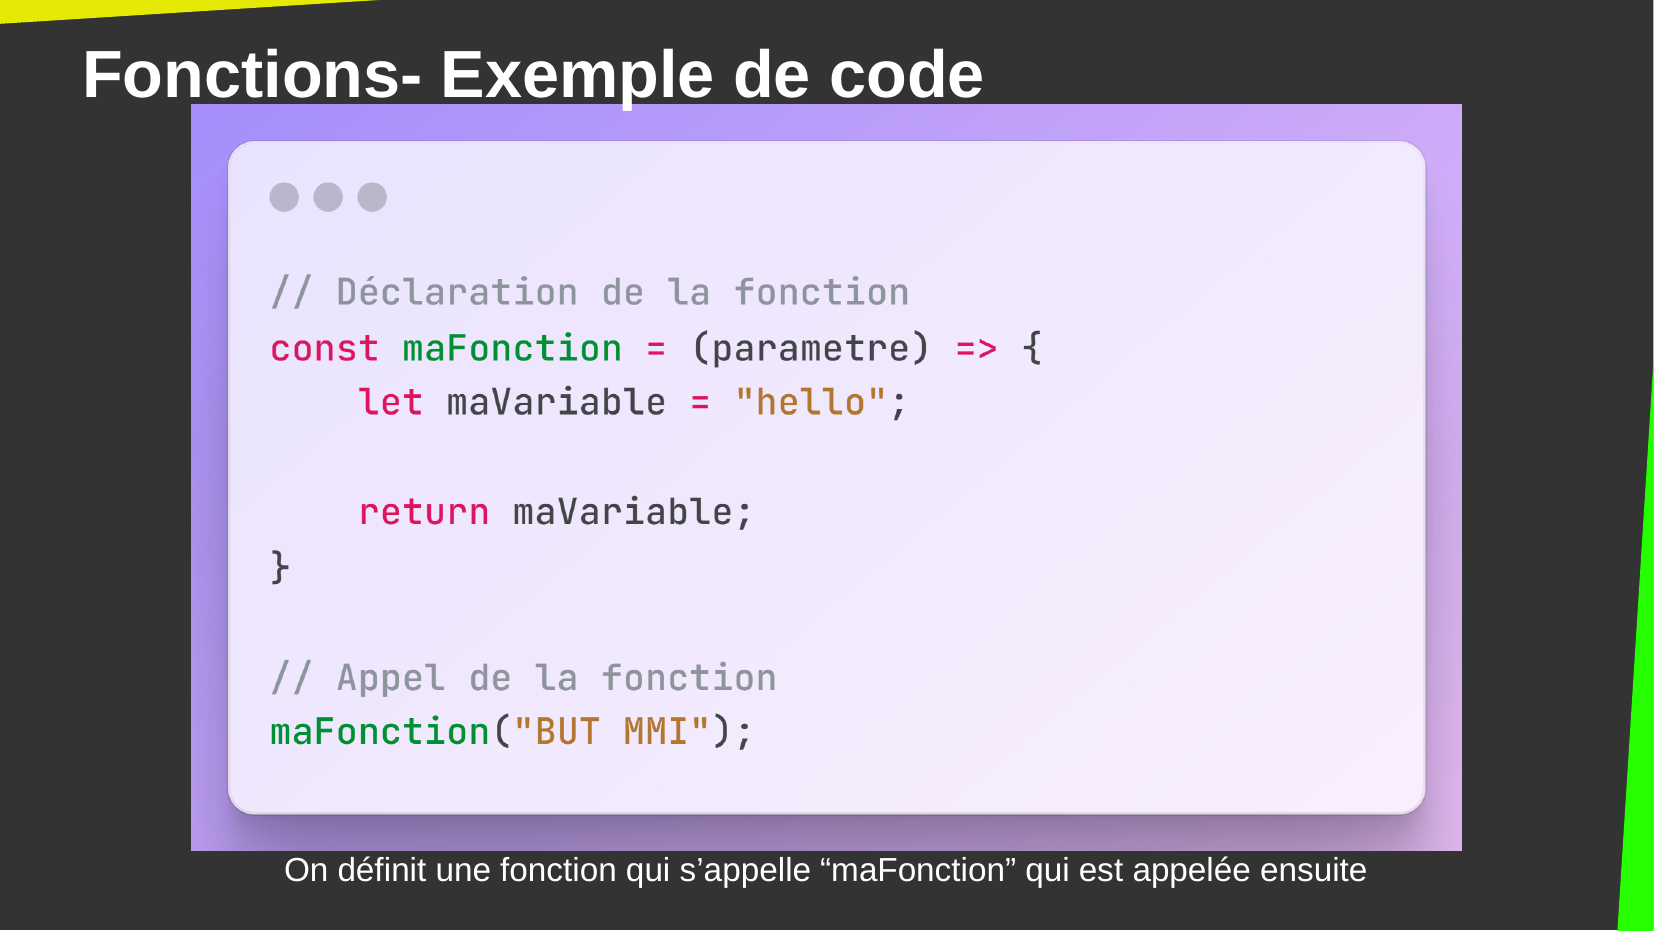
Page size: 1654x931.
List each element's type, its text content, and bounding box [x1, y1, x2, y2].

text_box [1617, 352, 1654, 931]
title Fonctions- Exemple de code [82, 37, 1571, 114]
text_box [0, 0, 379, 24]
picture [191, 114, 1462, 844]
text_box On définit une fonction qui s’appelle “maFonction” qui est appelée ensuite [141, 844, 1512, 916]
